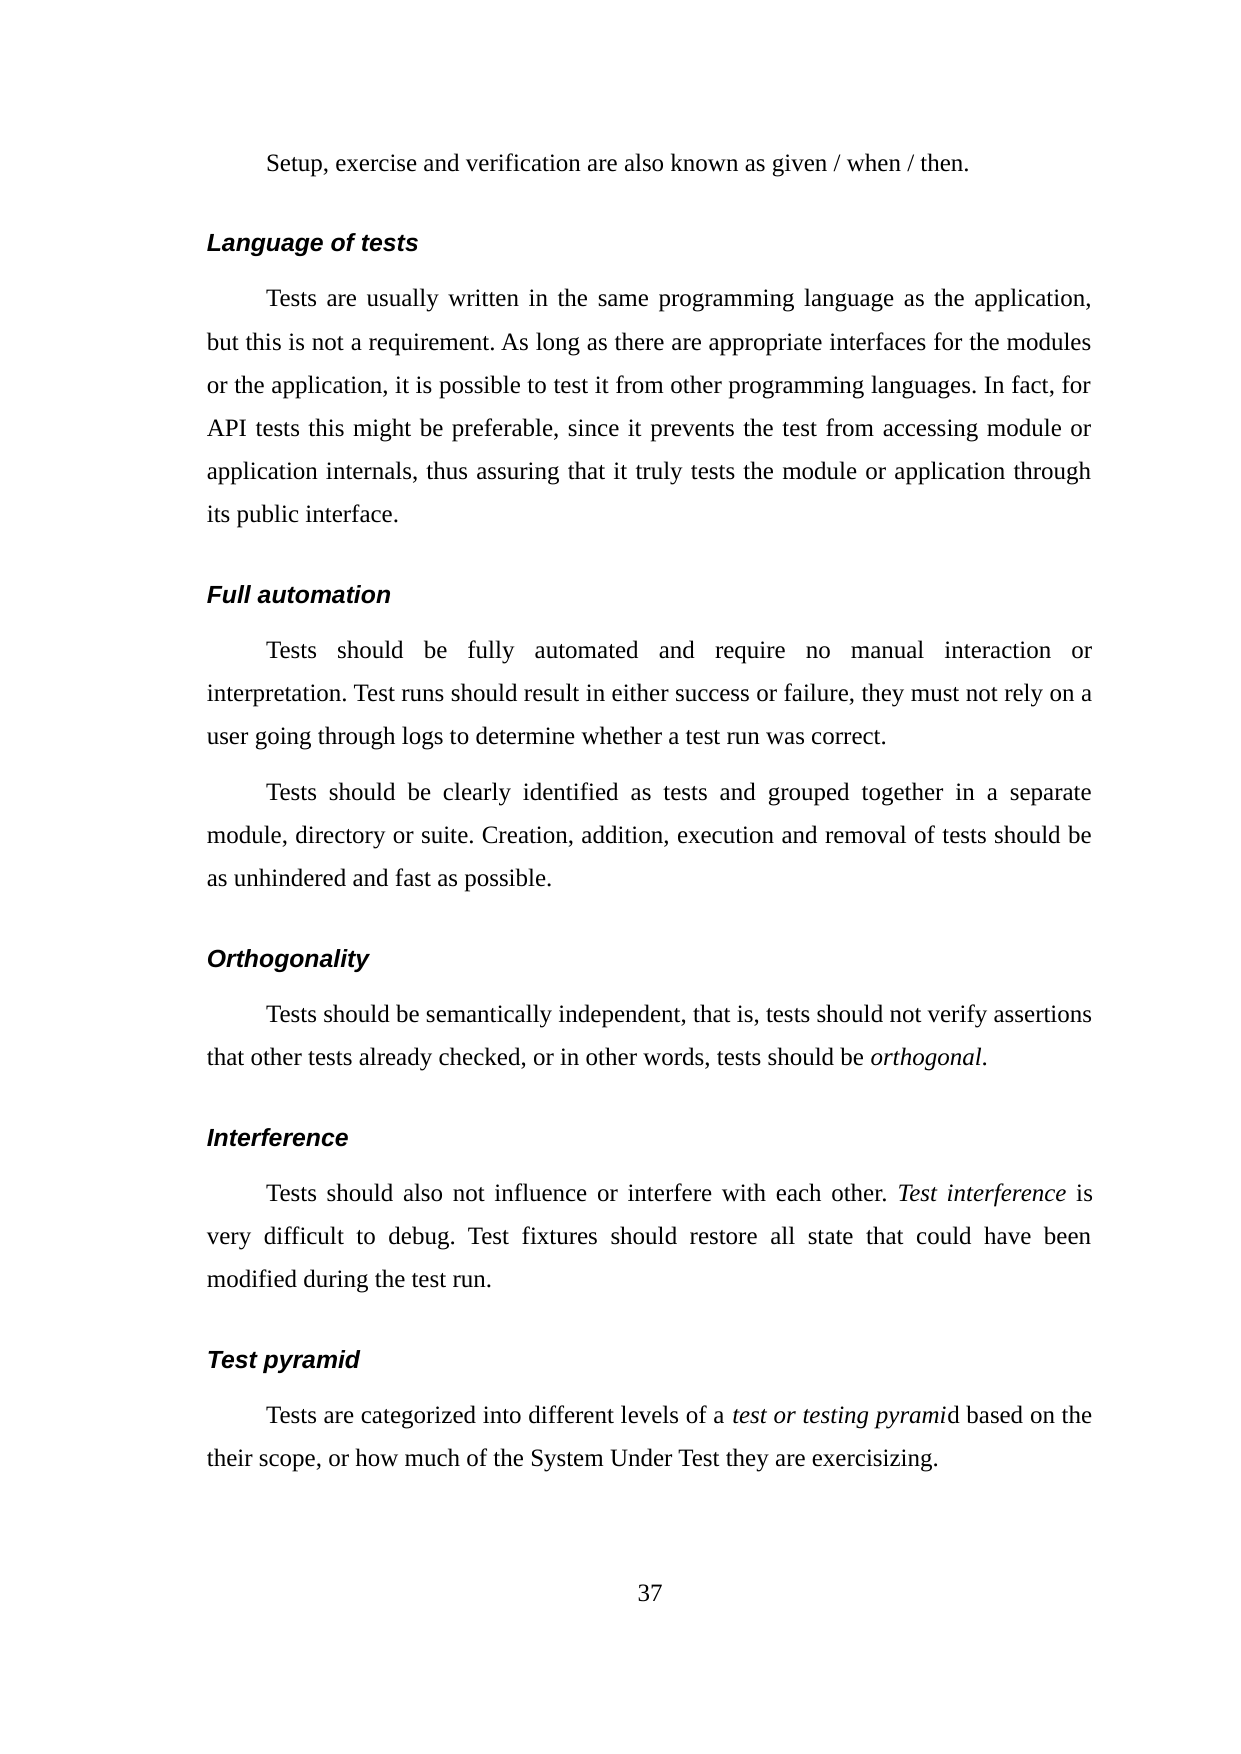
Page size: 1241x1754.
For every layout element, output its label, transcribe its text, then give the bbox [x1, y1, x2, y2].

text Tests are categorized into different levels of a test or testing pyramid based on the their scope, or how much of the System Under Test they are exercisizing. [207, 1400, 1093, 1472]
subtitle Full automation [207, 580, 1093, 608]
subtitle Language of tests [207, 228, 1093, 257]
text Tests should be semantically independent, that is, tests should not verify assertions that other tests already checked, or in other words, tests should be orthogonal. [207, 999, 1093, 1071]
text Tests should be fully automated and require no manual interaction or interpretation. Test runs should result in either success or failure, they must not rely on a user going through logs to determine whether a test run was correct. [207, 635, 1093, 750]
subtitle Orthogonality [207, 944, 1093, 972]
subtitle Interference [207, 1123, 1093, 1151]
subtitle Test pyramid [207, 1345, 1093, 1374]
text Tests are usually written in the same programming language as the application, but this is not a requirement. As long as there are appropriate interfaces for the modules or the application, it is possible to test it from other programming languages. In fact, for API tests this might be preferable, since it prevents the test from accessing module or application internals, thus assuring that it truly tests the module or application through its public interface. [207, 283, 1093, 528]
text Tests should be clearly identified as tests and grouped together in a separate module, directory or suite. Creation, addition, execution and removal of tests should be as unhindered and fast as possible. [207, 777, 1093, 892]
text Tests should also not influence or interfere with each other. Test interference is very difficult to debug. Test fixtures should restore all state that could have been modified during the test run. [207, 1178, 1093, 1293]
text Setup, exercise and verification are also known as given / when / then. [207, 148, 1093, 176]
